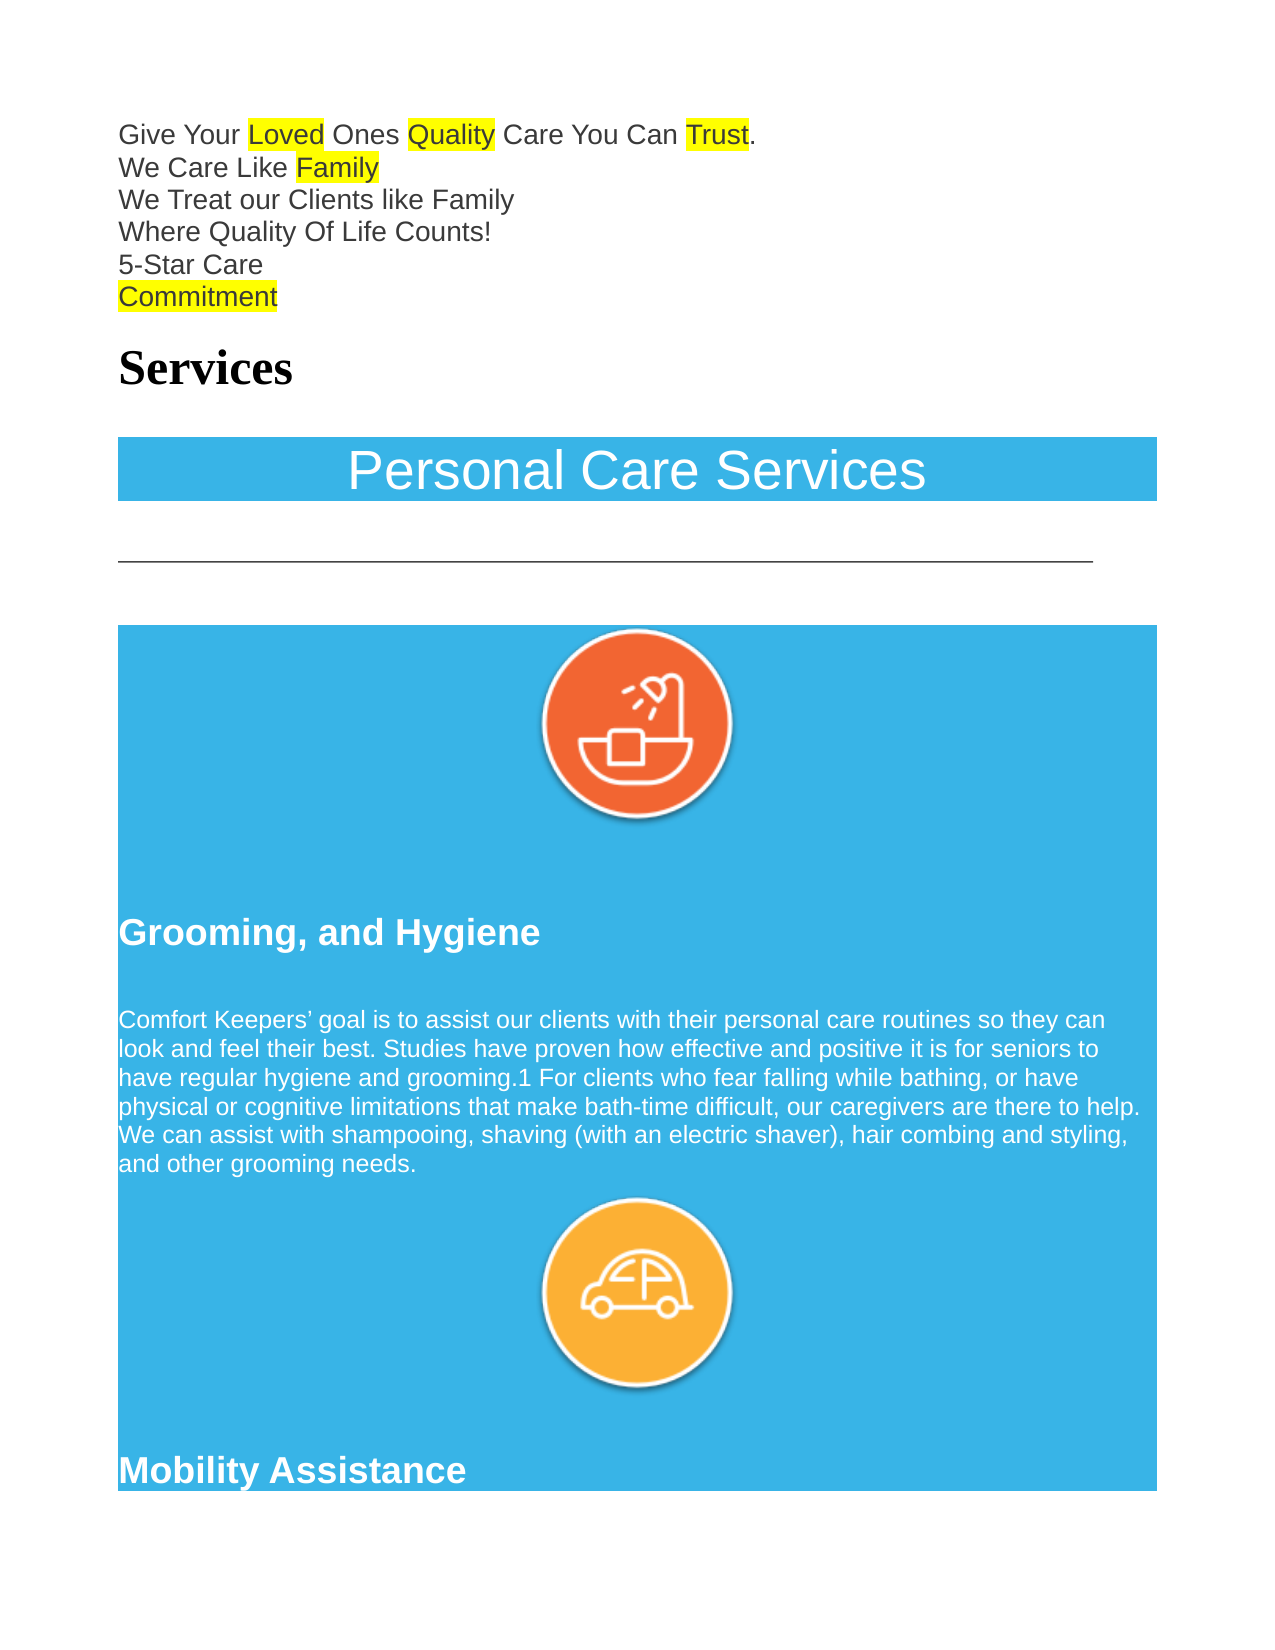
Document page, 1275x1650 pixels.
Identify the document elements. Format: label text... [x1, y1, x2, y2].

subtitle Services [118, 337, 1157, 395]
text We Care Like Family [118, 151, 1157, 183]
text Comfort Keepers’ goal is to assist our clients with their personal care routines so they can look and feel their best. Studies have proven how effective and positive it is for seniors to have regular hygiene and grooming.1 For clients who fear falling while bathing, or have physical or cognitive limitations that make bath-time difficult, our caregivers are there to help. We can assist with shampooing, shaving (with an electric shaver), hair combing and styling, and other grooming needs. [118, 1006, 1157, 1178]
subtitle Grooming, and Hygiene [118, 889, 1157, 953]
subtitle Personal Care Services [118, 437, 1157, 501]
text Give Your Loved Ones Quality Care You Can Trust. [118, 118, 1157, 151]
text Where Quality Of Life Counts! [118, 215, 1157, 248]
text 5-Star Care [118, 248, 1157, 280]
text Commitment [118, 280, 1157, 312]
picture [536, 1194, 739, 1398]
subtitle Mobility Assistance [118, 1427, 1157, 1491]
picture [536, 625, 739, 829]
text We Treat our Clients like Family [118, 183, 1157, 215]
